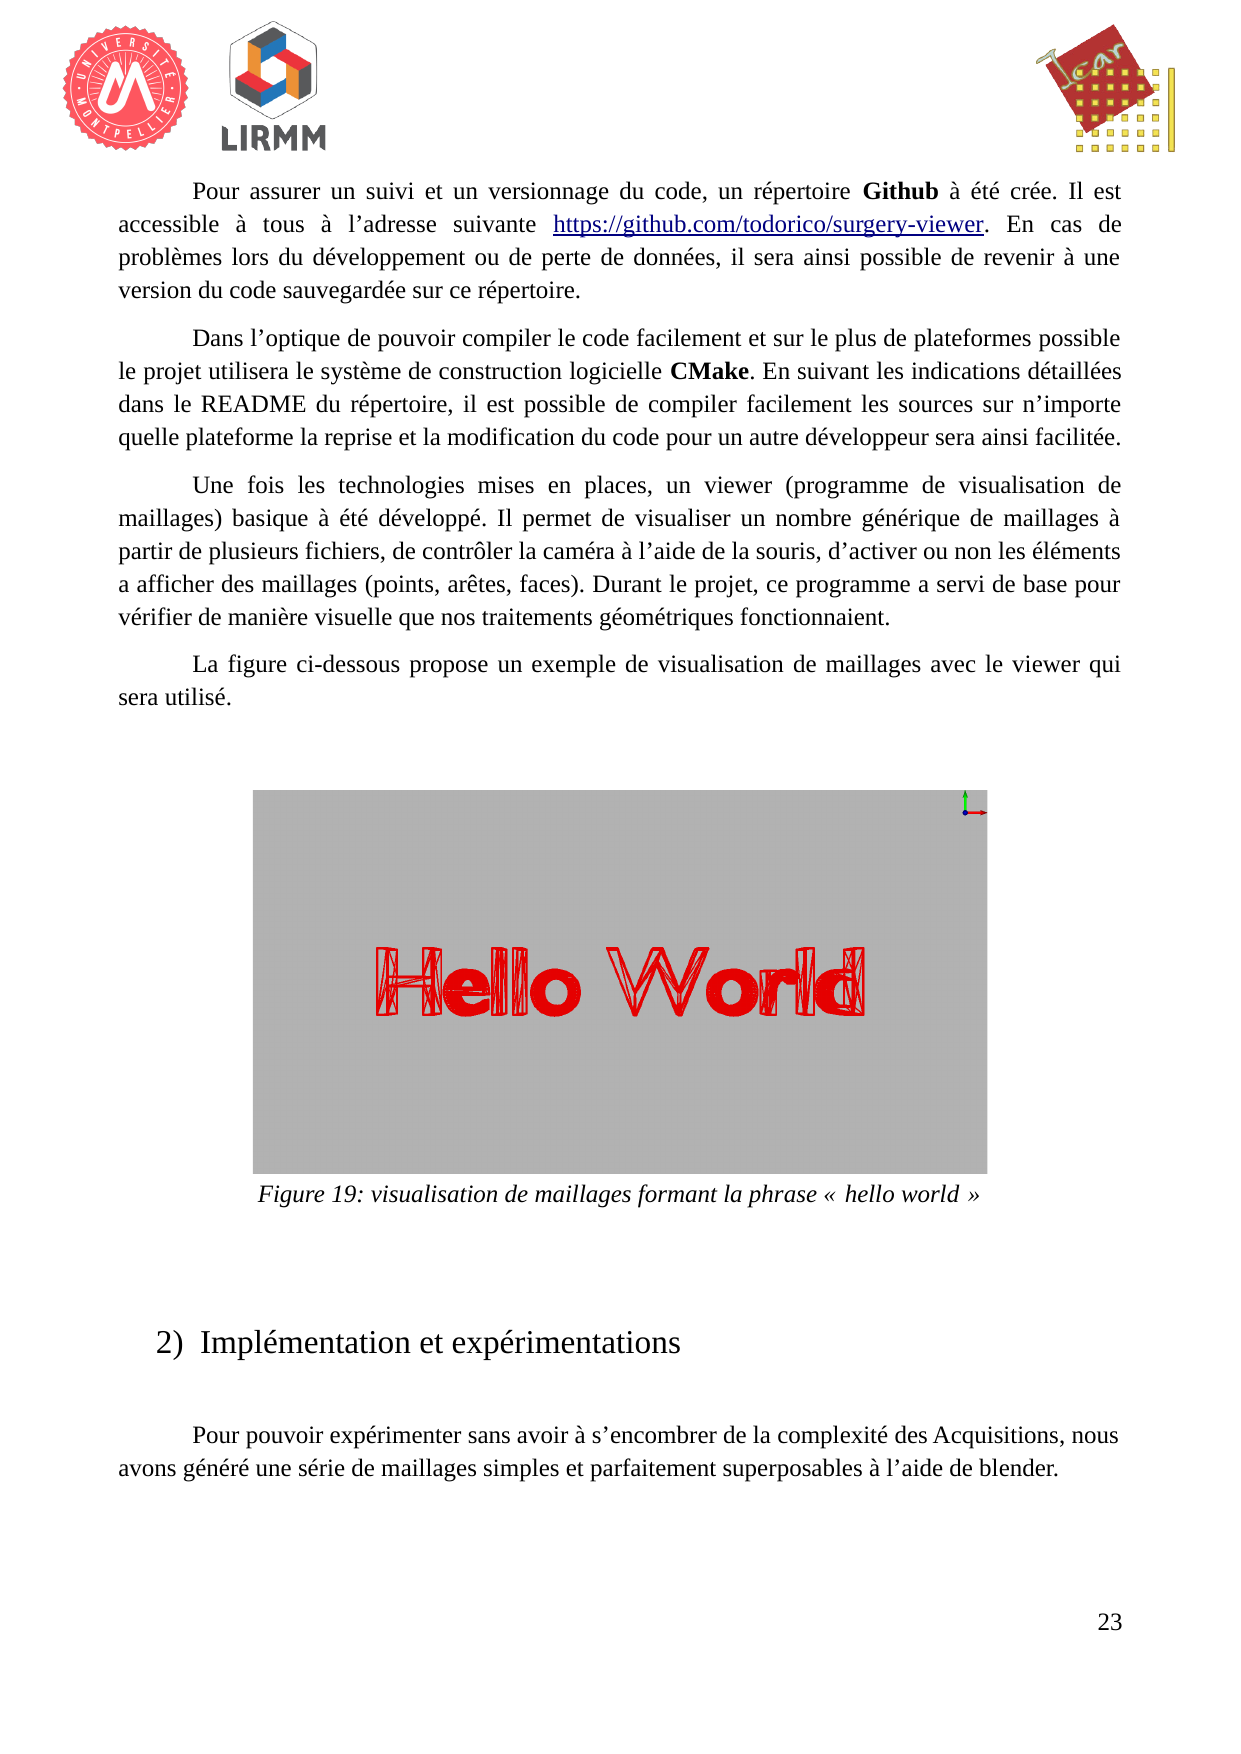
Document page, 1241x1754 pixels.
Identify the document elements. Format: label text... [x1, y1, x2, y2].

picture [1025, 6, 1177, 154]
text Pour pouvoir expérimenter sans avoir à s’encombrer de la complexité des Acquisitions, nous avons généré une série de maillages simples et parfaitement superposables à l’aide de blender. [118, 1421, 1122, 1482]
picture [252, 790, 988, 1174]
picture [57, 13, 201, 156]
text La figure ci-dessous propose un exemple de visualisation de maillages avec le viewer qui sera utilisé. [118, 649, 1122, 711]
picture [203, 16, 343, 155]
subtitle 2) Implémentation et expérimentations [156, 1322, 1122, 1360]
text Une fois les technologies mises en places, un viewer (programme de visualisation de maillages) basique à été développé. Il permet de visualiser un nombre générique de maillages à partir de plusieurs fichiers, de contrôler la caméra à l’aide de la souris, d’activer ou non les éléments a afficher des maillages (points, arêtes, faces). Durant le projet, ce programme a servi de base pour vérifier de manière visuelle que nos traitements géométriques fonctionnaient. [118, 470, 1122, 631]
text Pour assurer un suivi et un versionnage du code, un répertoire Github à été crée. Il est accessible à tous à l’adresse suivante https://github.com/todorico/surgery-viewer. En cas de problèmes lors du développement ou de perte de données, il sera ainsi possible de revenir à une version du code sauvegardée sur ce répertoire. [118, 176, 1122, 304]
text Dans l’optique de pouvoir compiler le code facilement et sur le plus de plateformes possible le projet utilisera le système de construction logicielle CMake. En suivant les indications détaillées dans le README du répertoire, il est possible de compiler facilement les sources sur n’importe quelle plateforme la reprise et la modification du code pour un autre développeur sera ainsi facilitée. [118, 323, 1122, 451]
text Figure 19: visualisation de maillages formant la phrase « hello world » [253, 1174, 987, 1207]
